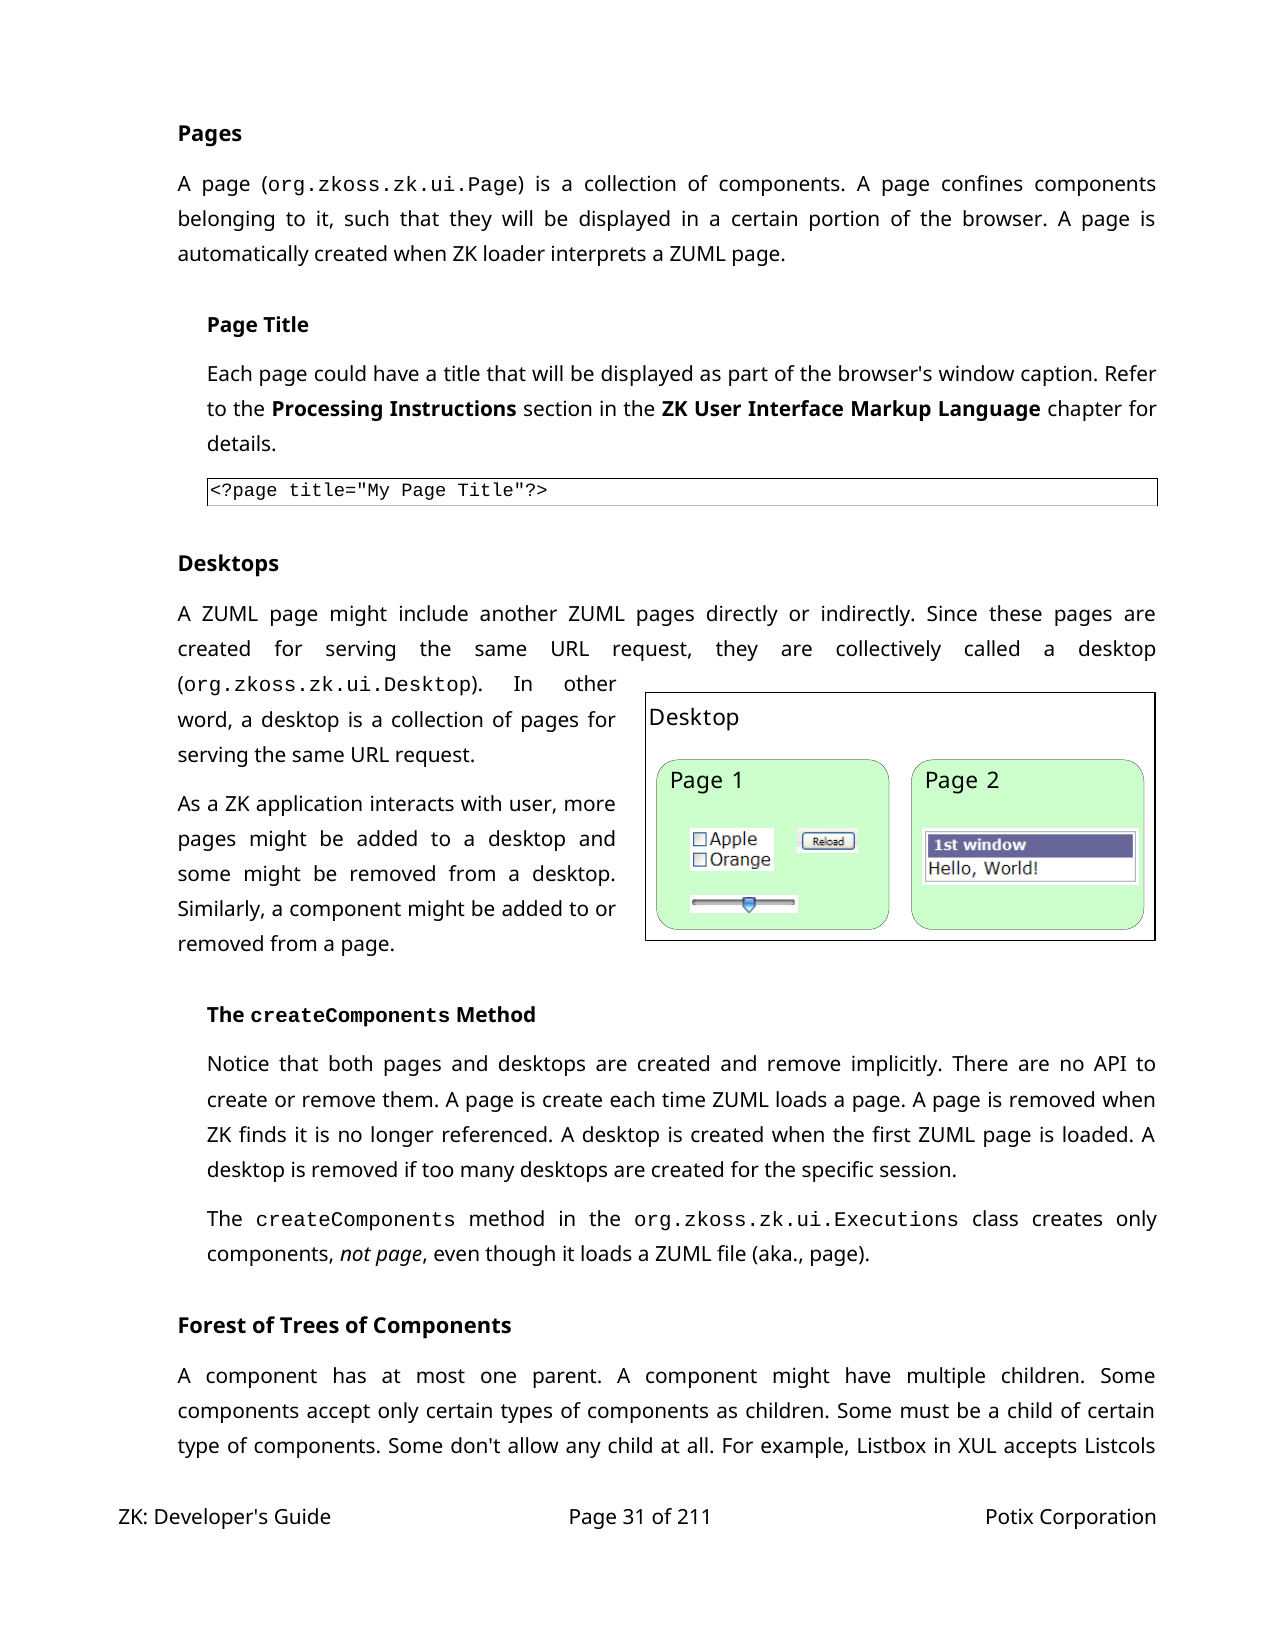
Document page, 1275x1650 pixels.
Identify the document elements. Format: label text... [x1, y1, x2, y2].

text Notice that both pages and desktops are created and remove implicitly. There are no API to create or remove them. A page is create each time ZUML loads a page. A page is removed when ZK finds it is no longer referenced. A desktop is created when the first ZUML page is loaded. A desktop is removed if too many desktops are created for the specific session. [207, 1049, 1157, 1183]
subtitle Desktops [177, 548, 1157, 578]
subtitle Pages [177, 118, 1157, 148]
text The createComponents method in the org.zkoss.zk.ui.Executions class creates only components, not page, even though it loads a ZUML file (aka., page). [207, 1204, 1157, 1268]
subtitle The createComponents Method [207, 1000, 1157, 1029]
subtitle Page Title [207, 310, 1157, 338]
text A component has at most one parent. A component might have multiple children. Some components accept only certain types of components as children. Some must be a child of certain type of components. Some don't allow any child at all. For example, Listbox in XUL accepts Listcols [177, 1361, 1157, 1459]
text Each page could have a title that will be displayed as part of the browser's window caption. Refer to the Processing Instructions section in the ZK User Interface Markup Language chapter for details. [207, 359, 1157, 458]
subtitle Forest of Trees of Components [177, 1310, 1157, 1340]
text A page (org.zkoss.zk.ui.Page) is a collection of components. A page confines components belonging to it, such that they will be displayed in a certain portion of the browser. A page is automatically created when ZK loader interprets a ZUML page. [177, 169, 1157, 268]
text A ZUML page might include another ZUML pages directly or indirectly. Since these pages are created for serving the same URL request, they are collectively called a desktop (org.zkoss.zk.ui.Desktop). In other word, a desktop is a collection of pages for serving the same URL request. [177, 599, 1157, 768]
text <?page title="My Page Title"?> [208, 479, 1157, 505]
text As a ZK application interacts with user, more pages might be added to a desktop and some might be removed from a desktop. Similarly, a component might be added to or removed from a page. [177, 789, 1157, 958]
